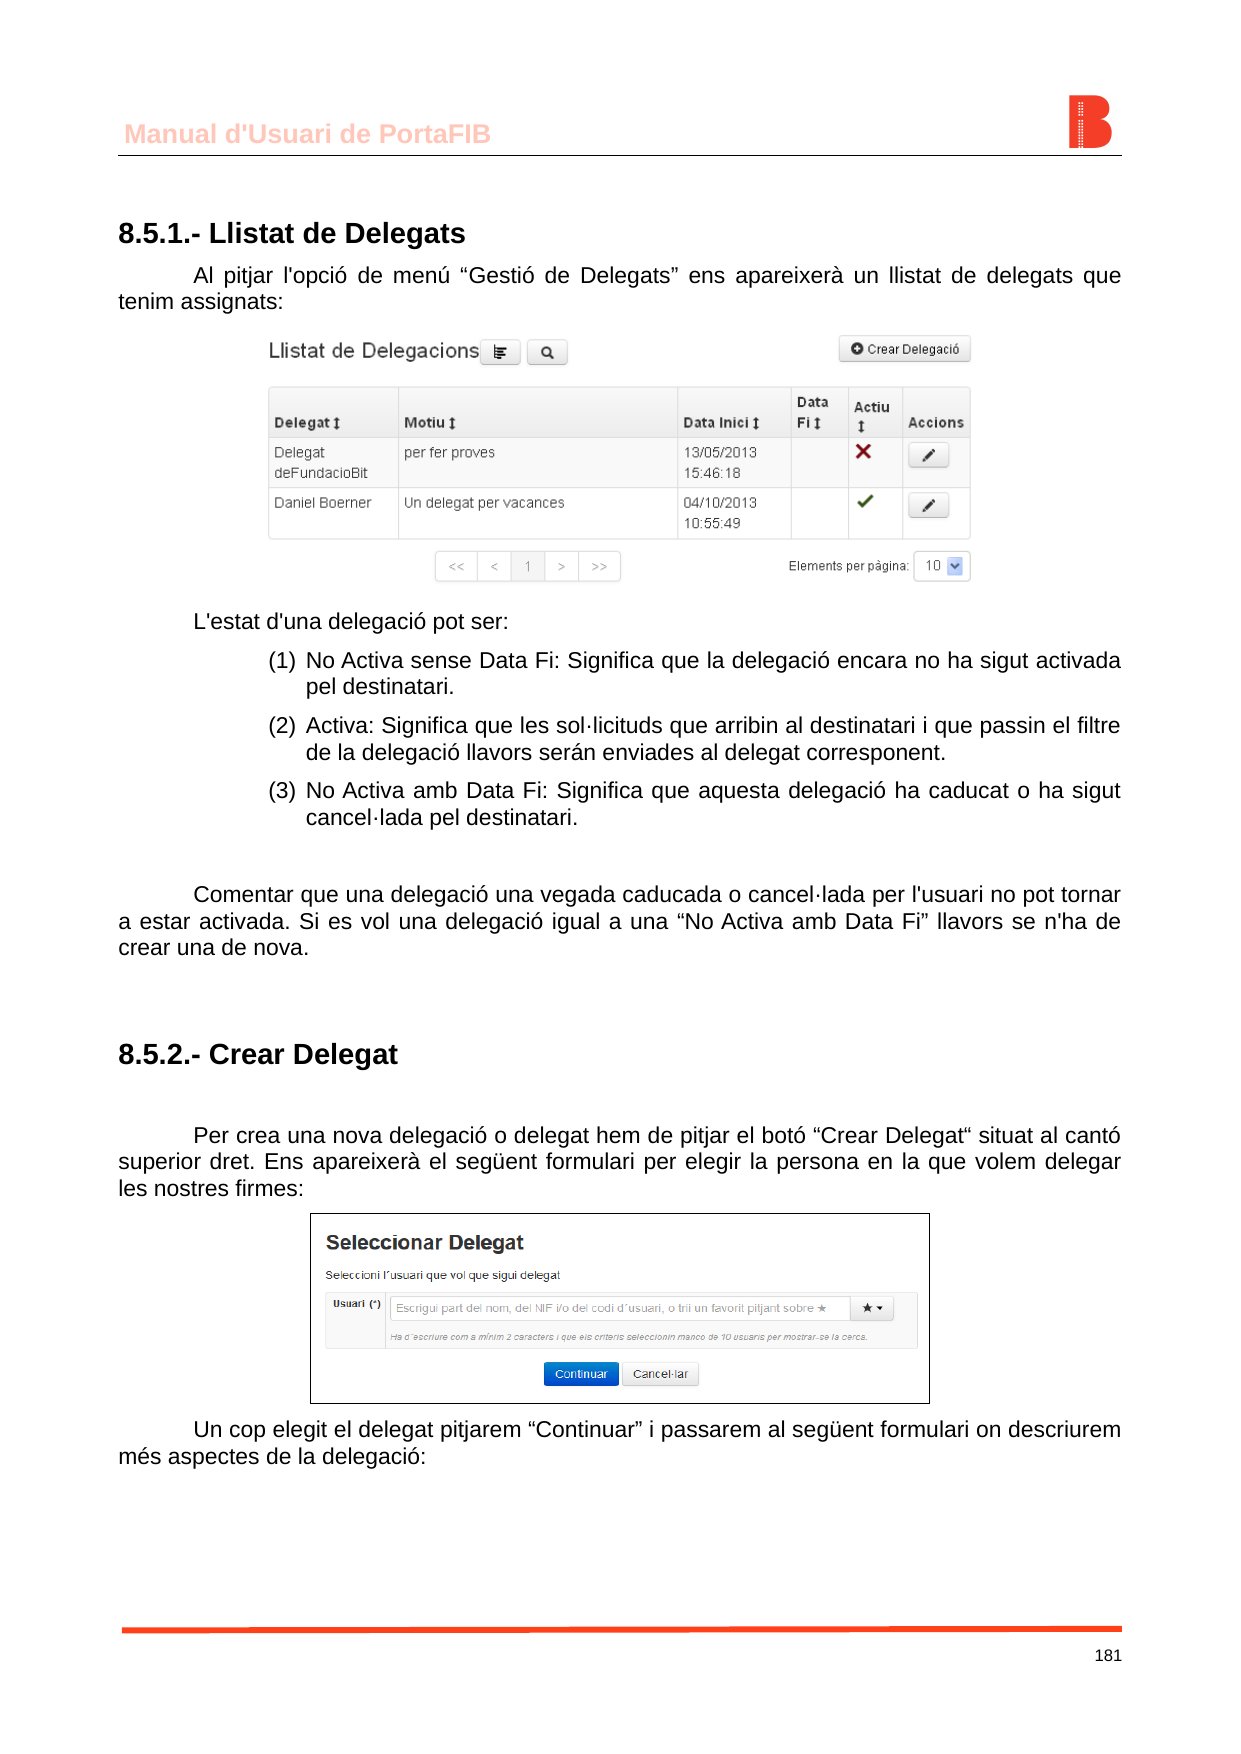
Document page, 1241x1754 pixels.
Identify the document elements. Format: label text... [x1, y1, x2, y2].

picture [260, 327, 981, 596]
text Per crea una nova delegació o delegat hem de pitjar el botó “Crear Delegat“ situat al cantó superior dret. Ens apareixerà el següent formulari per elegir la persona en la que volem delegar les nostres firmes: [118, 1122, 1122, 1201]
text Al pitjar l'opció de menú “Gestió de Delegats” ens apareixerà un llistat de delegats que tenim assignats: [118, 262, 1122, 314]
list No Activa sense Data Fi: Significa que la delegació encara no ha sigut activada pel destinatari. [268, 647, 1122, 700]
text L'estat d'una delegació pot ser: [118, 608, 1122, 634]
text Un cop elegit el delegat pitjarem “Continuar” i passarem al següent formulari on descriurem més aspectes de la delegació: [118, 1416, 1122, 1469]
list Activa: Significa que les sol·licituds que arribin al destinatari i que passin el filtre de la delegació llavors serán enviades al delegat corresponent. [268, 712, 1122, 765]
picture [1063, 94, 1117, 150]
list No Activa amb Data Fi: Significa que aquesta delegació ha caducat o ha sigut cancel·lada pel destinatari. [268, 777, 1122, 830]
text Comentar que una delegació una vegada caducada o cancel·lada per l'usuari no pot tornar a estar activada. Si es vol una delegació igual a una “No Activa amb Data Fi” llavors se n'ha de crear una de nova. [118, 881, 1122, 961]
subtitle Llistat de Delegats [118, 216, 1122, 249]
subtitle Crear Delegat [118, 1037, 1122, 1070]
picture [314, 1217, 926, 1400]
